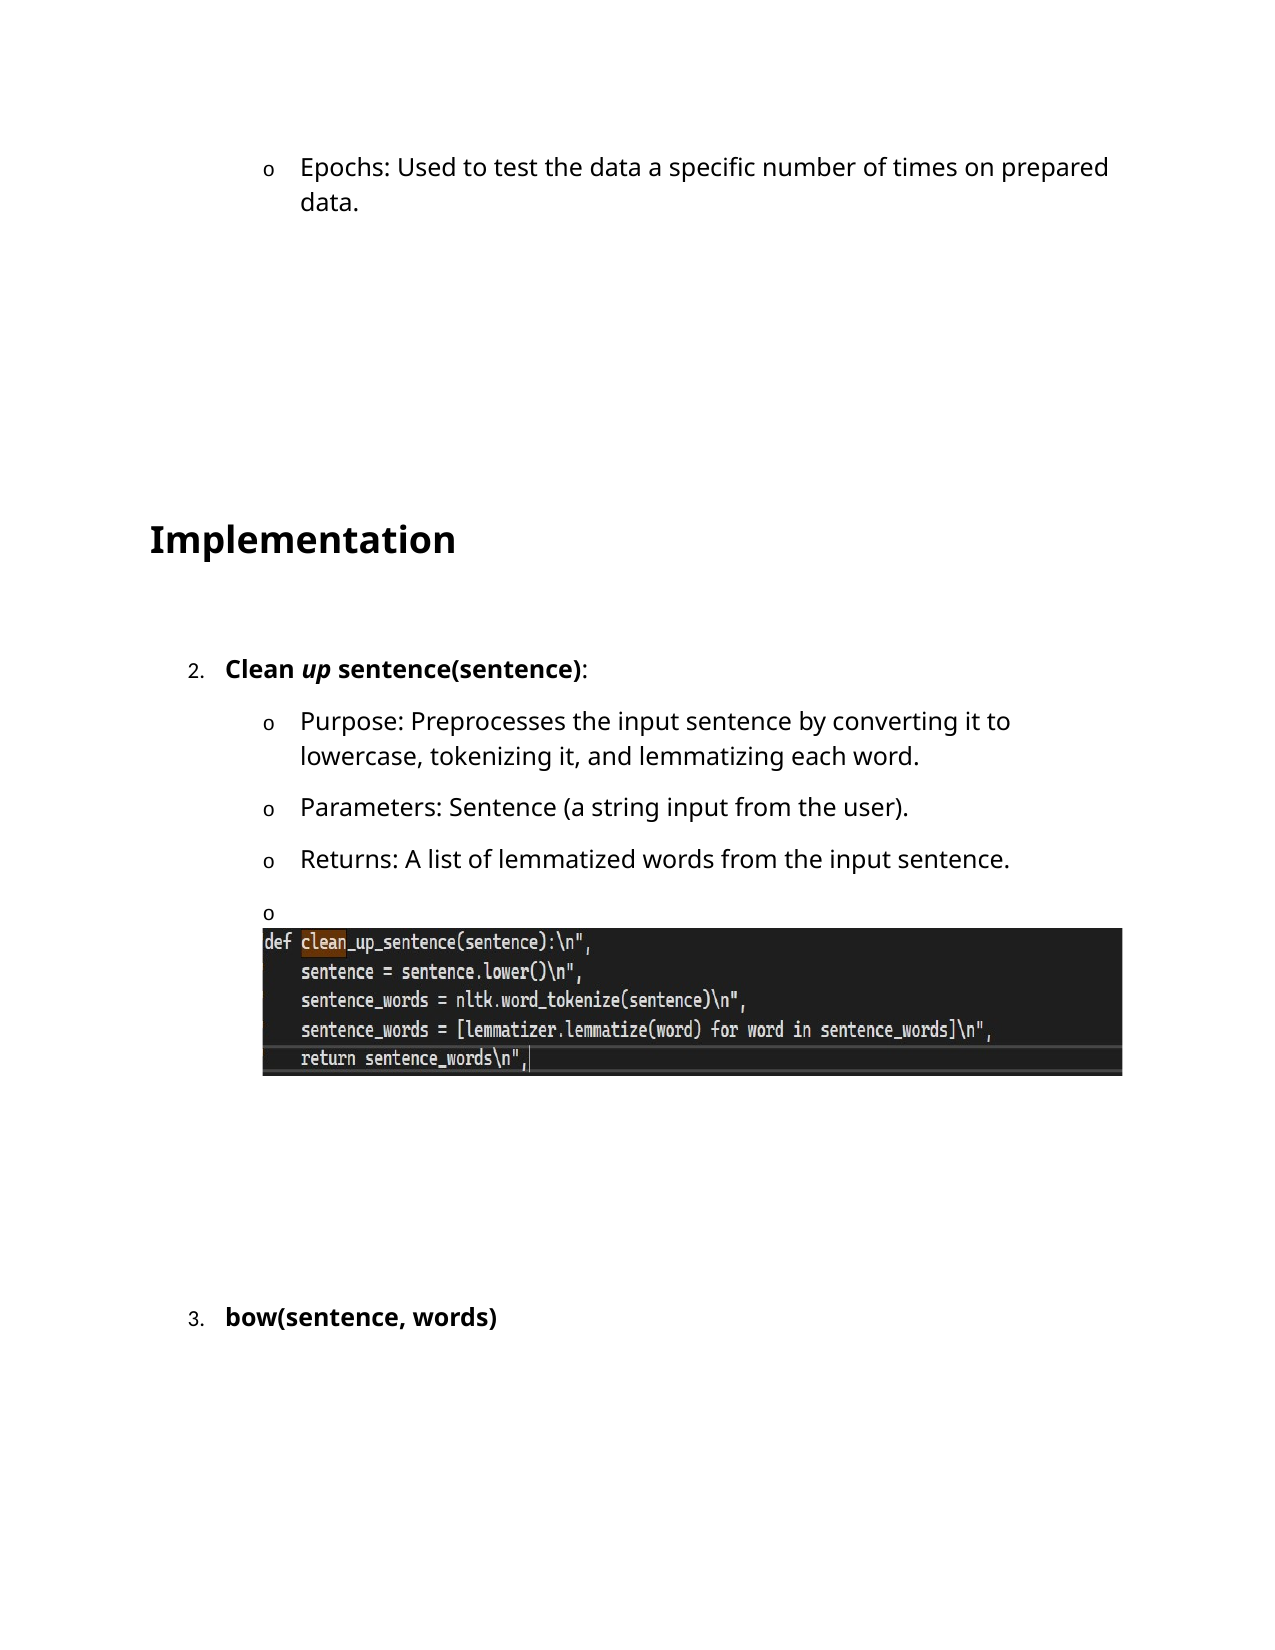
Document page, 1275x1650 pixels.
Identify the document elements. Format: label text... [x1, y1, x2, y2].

list Returns: A list of lemmatized words from the input sentence. [262, 842, 1125, 876]
list bow(sentence, words) [187, 1299, 1125, 1334]
list Clean up sentence(sentence): [187, 652, 1125, 686]
text Implementation [150, 513, 1125, 564]
list Parameters: Sentence (a string input from the user). [262, 790, 1125, 824]
list Purpose: Preprocesses the input sentence by converting it to lowercase, tokenizing it, and lemmatizing each word. [262, 703, 1125, 772]
list Epochs: Used to test the data a specific number of times on prepared data. [262, 150, 1125, 219]
